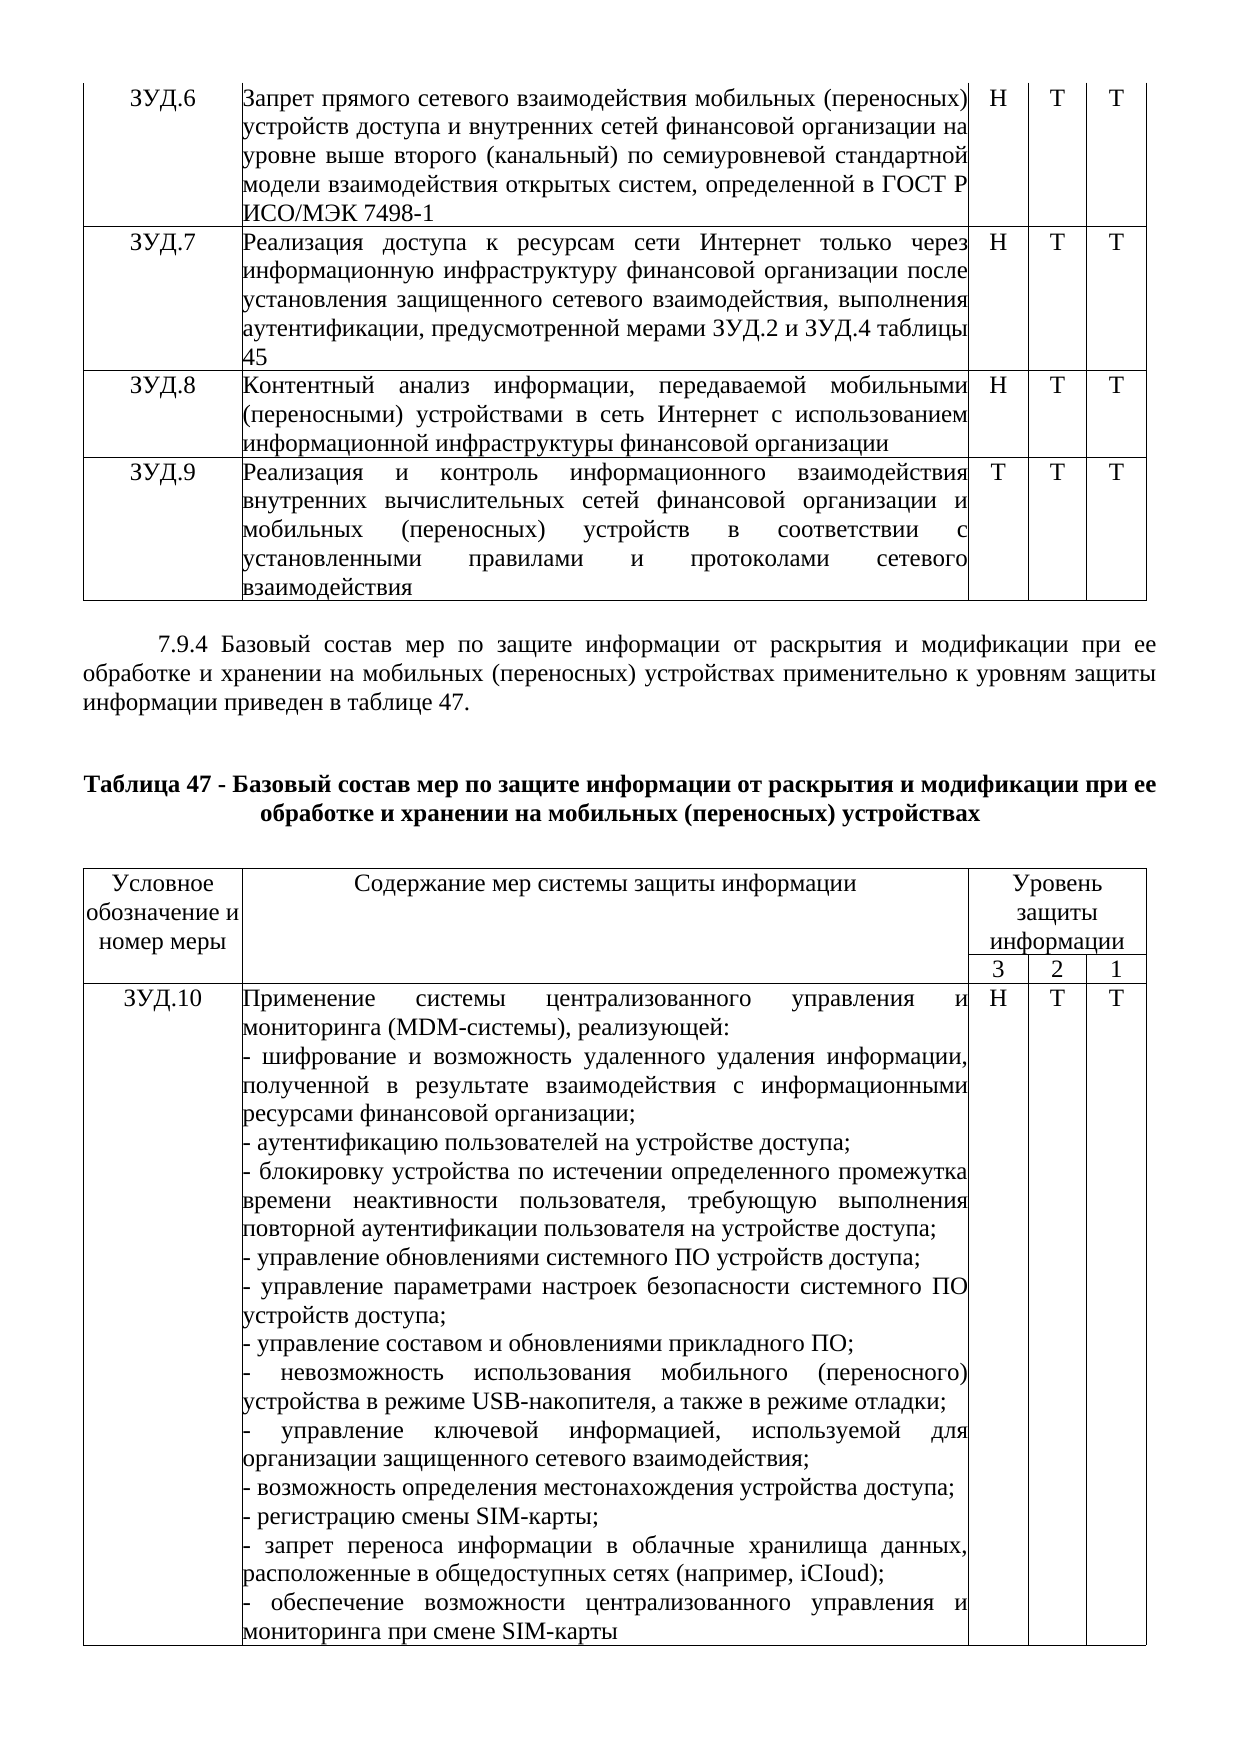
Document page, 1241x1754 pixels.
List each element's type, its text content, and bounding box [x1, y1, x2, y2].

table_cell ЗУД.10 [84, 984, 242, 1645]
table_cell ЗУД.9 [84, 458, 242, 600]
table_cell Контентный анализ информации, передаваемой мобильными (переносными) устройствами в сеть Интернет с использованием информационной инфраструктуры финансовой организации [243, 371, 968, 457]
table_cell Реализация доступа к ресурсам сети Интернет только через информационную инфраструктуру финансовой организации после установления защищенного сетевого взаимодействия, выполнения аутентификации, предусмотренной мерами ЗУД.2 и ЗУД.4 таблицы 45 [243, 227, 968, 370]
table_cell Т [1087, 371, 1146, 457]
table_cell Т [1029, 371, 1086, 457]
table_cell Т [1087, 984, 1146, 1645]
text 7.9.4 Базовый состав мер по защите информации от раскрытия и модификации при ее обработке и хранении на мобильных (переносных) устройствах применительно к уровням защиты информации приведен в таблице 47. [83, 629, 1157, 716]
table_cell Н [969, 83, 1028, 226]
table_cell Применение системы централизованного управления и мониторинга (MDM-системы), реализующей: - шифрование и возможность удаленного удаления информации, полученной в результате взаимодействия с информационными ресурсами финансовой организации; - аутентификацию пользователей на устройстве доступа; - блокировку устройства по истечении определенного промежутка времени неактивности пользователя, требующую выполнения повторной аутентификации пользователя на устройстве доступа; - управление обновлениями системного ПО устройств доступа; - управление параметрами настроек безопасности системного ПО устройств доступа; - управление составом и обновлениями прикладного ПО; - невозможность использования мобильного (переносного) устройства в режиме USB-накопителя, а также в режиме отладки; - управление ключевой информацией, используемой для организации защищенного сетевого взаимодействия; - возможность определения местонахождения устройства доступа; - регистрацию смены SIM-карты; - запрет переноса информации в облачные хранилища данных, расположенные в общедоступных сетях (например, iCIoud); - обеспечение возможности централизованного управления и мониторинга при смене SIM-карты [243, 984, 968, 1645]
table_cell Н [969, 227, 1028, 370]
table_header Содержание мер системы защиты информации [243, 869, 968, 983]
table_cell 1 [1087, 955, 1146, 983]
table_cell Т [969, 458, 1028, 600]
table_cell Т [1029, 83, 1086, 226]
table_header Уровень защиты информации [969, 869, 1146, 954]
table_cell Т [1029, 227, 1086, 370]
table_cell ЗУД.8 [84, 371, 242, 457]
table_cell Т [1087, 458, 1146, 600]
table_cell Н [969, 984, 1028, 1645]
table_cell Реализация и контроль информационного взаимодействия внутренних вычислительных сетей финансовой организации и мобильных (переносных) устройств в соответствии с установленными правилами и протоколами сетевого взаимодействия [243, 458, 968, 600]
table_header Условное обозначение и номер меры [84, 869, 242, 983]
table_cell 2 [1029, 955, 1086, 983]
table_cell ЗУД.6 [84, 83, 242, 226]
table_cell Н [969, 371, 1028, 457]
table_cell Запрет прямого сетевого взаимодействия мобильных (переносных) устройств доступа и внутренних сетей финансовой организации на уровне выше второго (канальный) по семиуровневой стандартной модели взаимодействия открытых систем, определенной в ГОСТ Р ИСО/МЭК 7498-1 [243, 83, 968, 226]
subtitle Таблица 47 - Базовый состав мер по защите информации от раскрытия и модификации при ее обработке и хранении на мобильных (переносных) устройствах [83, 769, 1157, 827]
table_cell 3 [969, 955, 1028, 983]
table_cell Т [1087, 83, 1146, 226]
table_cell ЗУД.7 [84, 227, 242, 370]
table_cell Т [1029, 984, 1086, 1645]
table_cell Т [1087, 227, 1146, 370]
table_cell Т [1029, 458, 1086, 600]
